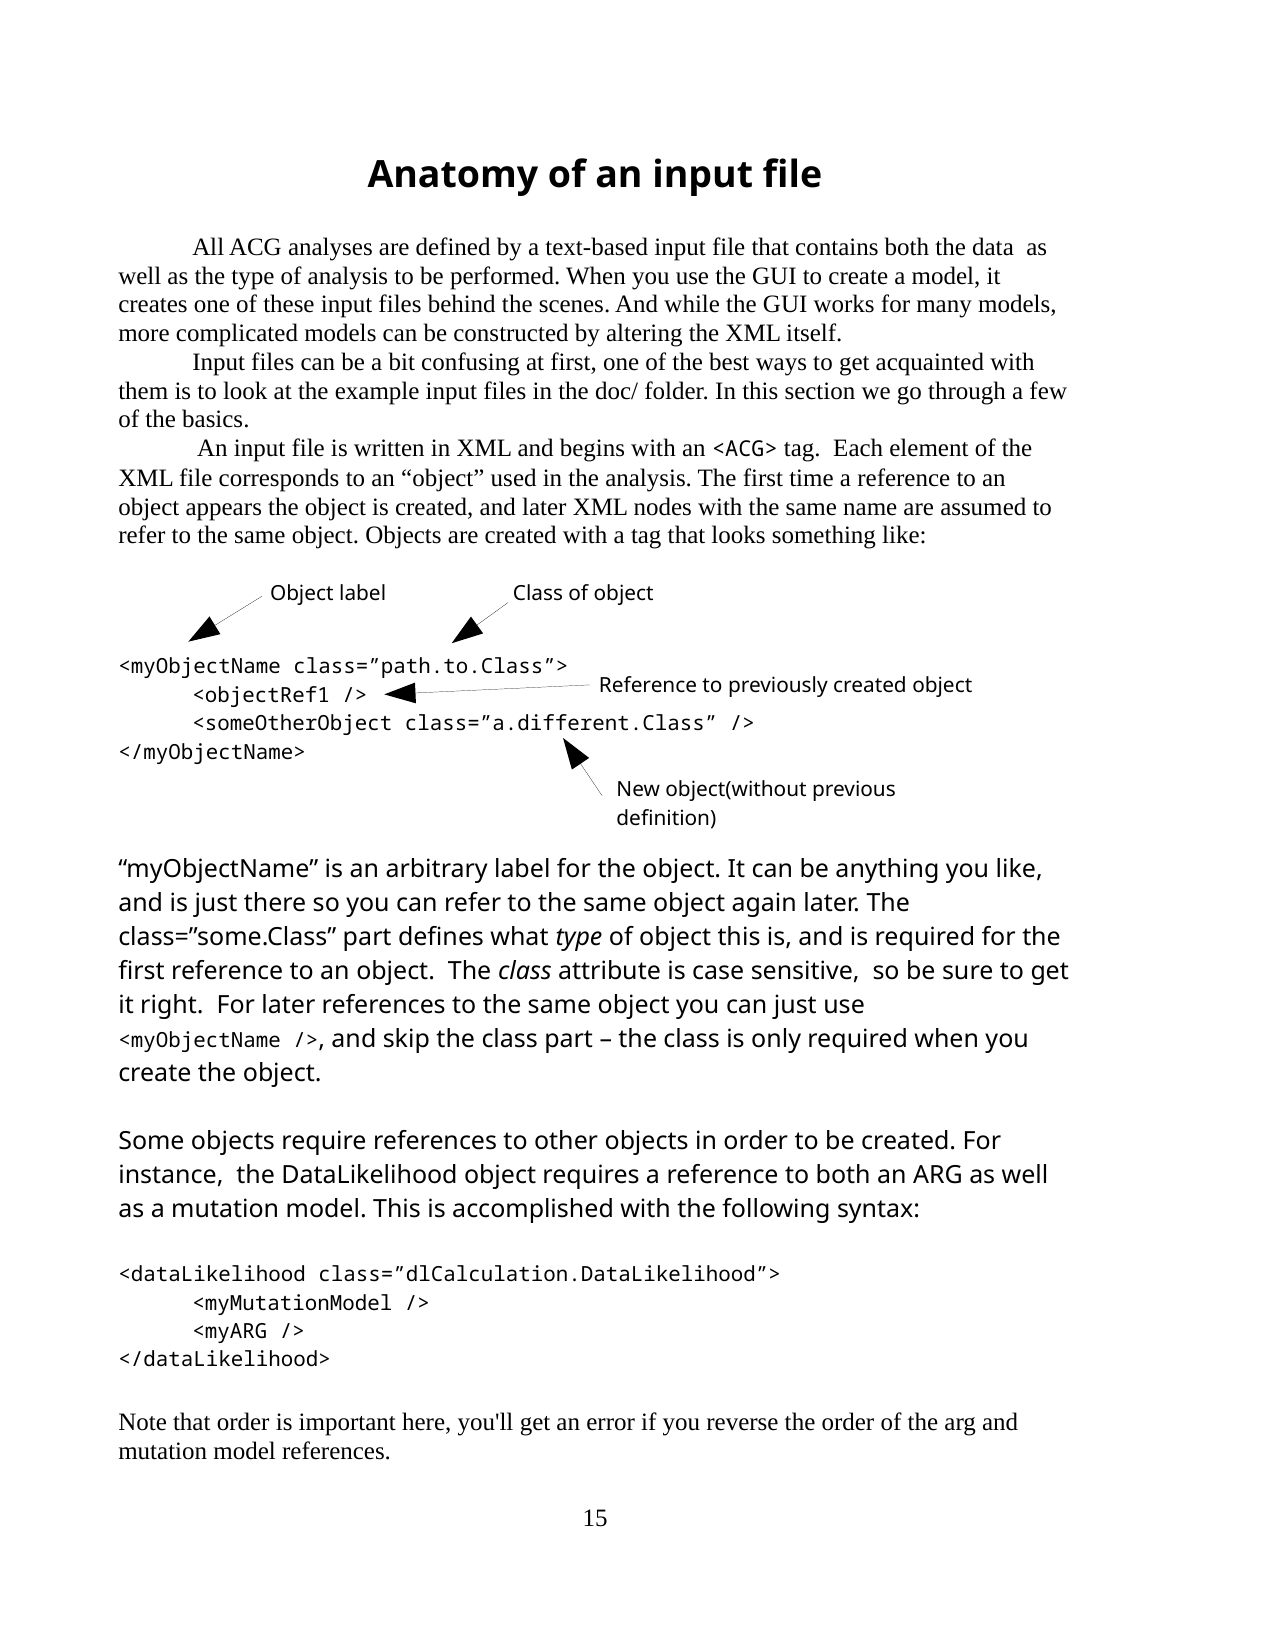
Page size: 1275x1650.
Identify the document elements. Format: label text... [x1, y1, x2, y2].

text Anatomy of an input file [118, 147, 1071, 198]
text <someOtherObject class=”a.different.Class” /> [118, 708, 1071, 737]
text Some objects require references to other objects in order to be created. For instance, the DataLikelihood object requires a reference to both an ARG as well as a mutation model. This is accomplished with the following syntax: [118, 1123, 1071, 1225]
text <myObjectName class=”path.to.Class”> [118, 651, 1071, 680]
text An input file is written in XML and begins with an <ACG> tag. Each element of the XML file corresponds to an “object” used in the analysis. The first time a reference to an object appears the object is created, and later XML nodes with the same name are assumed to refer to the same object. Objects are created with a tag that looks something like: [118, 433, 1071, 549]
text Note that order is important here, you'll get an error if you reverse the order of the arg and mutation model references. [118, 1407, 1071, 1464]
text [564, 737, 1071, 765]
text “myObjectName” is an arbitrary label for the object. It can be anything you like, and is just there so you can refer to the same object again later. The class=”some.Class” part defines what type of object this is, and is required for the first reference to an object. The class attribute is case sensitive, so be sure to get it right. For later references to the same object you can just use <myObjectName />, and skip the class part – the class is only required when you create the object. [118, 851, 1071, 1089]
text <myARG /> [118, 1316, 1071, 1344]
text Input files can be a bit confusing at first, one of the best ways to get acquainted with them is to look at the example input files in the doc/ folder. In this section we go through a few of the basics. [118, 347, 1071, 433]
text </dataLikelihood> [118, 1344, 1071, 1373]
text <dataLikelihood class=”dlCalculation.DataLikelihood”> [118, 1259, 1071, 1288]
text <myMutationModel /> [118, 1288, 1071, 1316]
text All ACG analyses are defined by a text-based input file that contains both the data as well as the type of analysis to be performed. When you use the GUI to create a model, it creates one of these input files behind the scenes. And while the GUI works for many models, more complicated models can be constructed by altering the XML itself. [118, 232, 1071, 347]
text </myObjectName> [118, 737, 570, 765]
text <objectRef1 /> [118, 680, 1071, 708]
